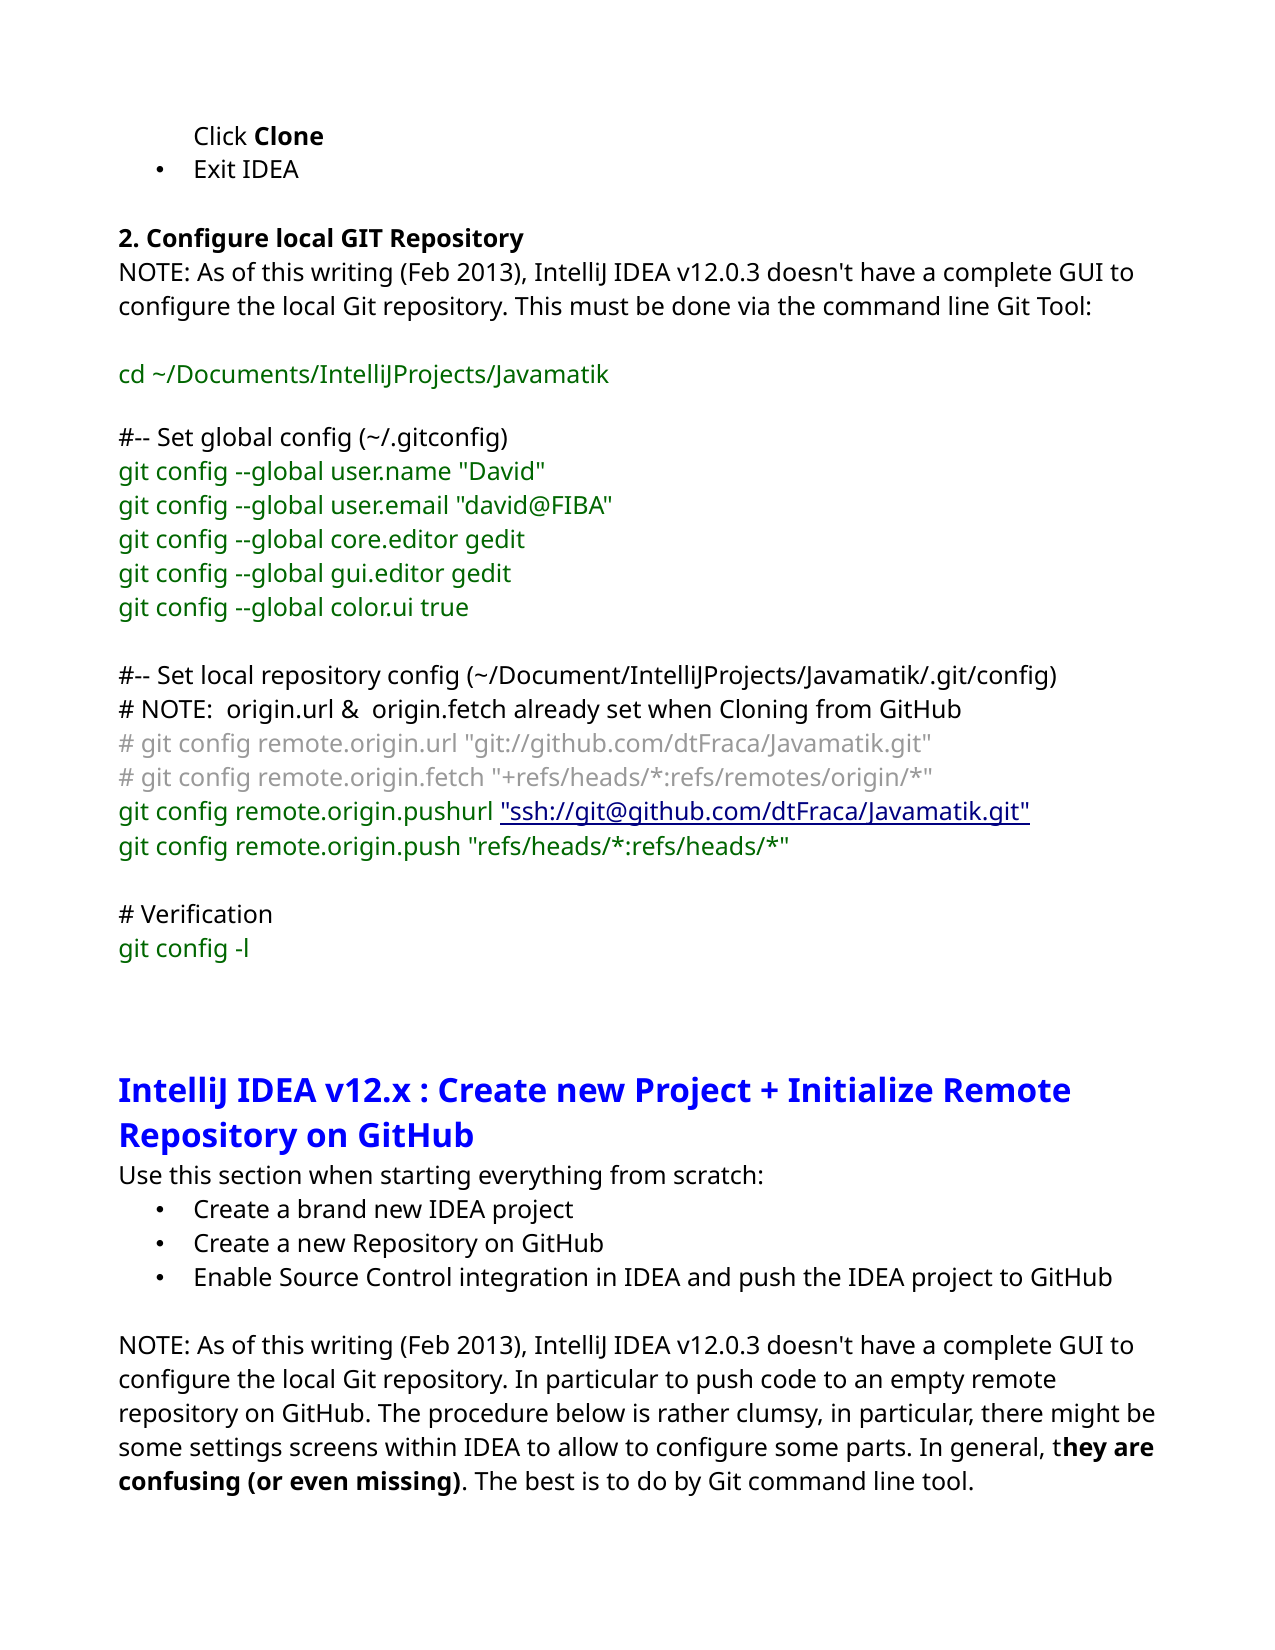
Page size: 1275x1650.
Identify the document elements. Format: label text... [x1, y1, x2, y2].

text IntelliJ IDEA v12.x : Create new Project + Initialize Remote Repository on GitHub [118, 1067, 1157, 1157]
list Click Clone [156, 118, 1157, 152]
text NOTE: As of this writing (Feb 2013), IntelliJ IDEA v12.0.3 doesn't have a complete GUI to configure the local Git repository. This must be done via the command line Git Tool: [118, 254, 1157, 322]
list Create a new Repository on GitHub [156, 1226, 1157, 1259]
list Enable Source Control integration in IDEA and push the IDEA project to GitHub [156, 1259, 1157, 1294]
text #-- Set global config (~/.gitconfig) [118, 419, 1157, 453]
text git config --global user.name "David" git config --global user.email "david@FIBA" git config --global core.editor gedit git config --global gui.editor gedit git config --global color.ui true #-- Set local repository config (~/Document/IntelliJProjects/Javamatik/.git/config) [118, 453, 1157, 692]
text NOTE: As of this writing (Feb 2013), IntelliJ IDEA v12.0.3 doesn't have a complete GUI to configure the local Git repository. In particular to push code to an empty remote repository on GitHub. The procedure below is rather clumsy, in particular, there might be some settings screens within IDEA to allow to configure some parts. In general, they are confusing (or even missing). The best is to do by Git command line tool. [118, 1328, 1157, 1498]
list Exit IDEA [156, 152, 1157, 186]
text Use this section when starting everything from scratch: [118, 1157, 1157, 1191]
text 2. Configure local GIT Repository [118, 220, 1157, 254]
text # git config remote.origin.url "git://github.com/dtFraca/Javamatik.git" # git config remote.origin.fetch "+refs/heads/*:refs/remotes/origin/*" git config remote.origin.pushurl "ssh://git@github.com/dtFraca/Javamatik.git" git config remote.origin.push "refs/heads/*:refs/heads/*" # Verification git config -l [118, 726, 1157, 998]
text # NOTE: origin.url & origin.fetch already set when Cloning from GitHub [118, 692, 1157, 726]
text cd ~/Documents/IntelliJProjects/Javamatik [118, 357, 1157, 419]
list Create a brand new IDEA project [156, 1191, 1157, 1226]
